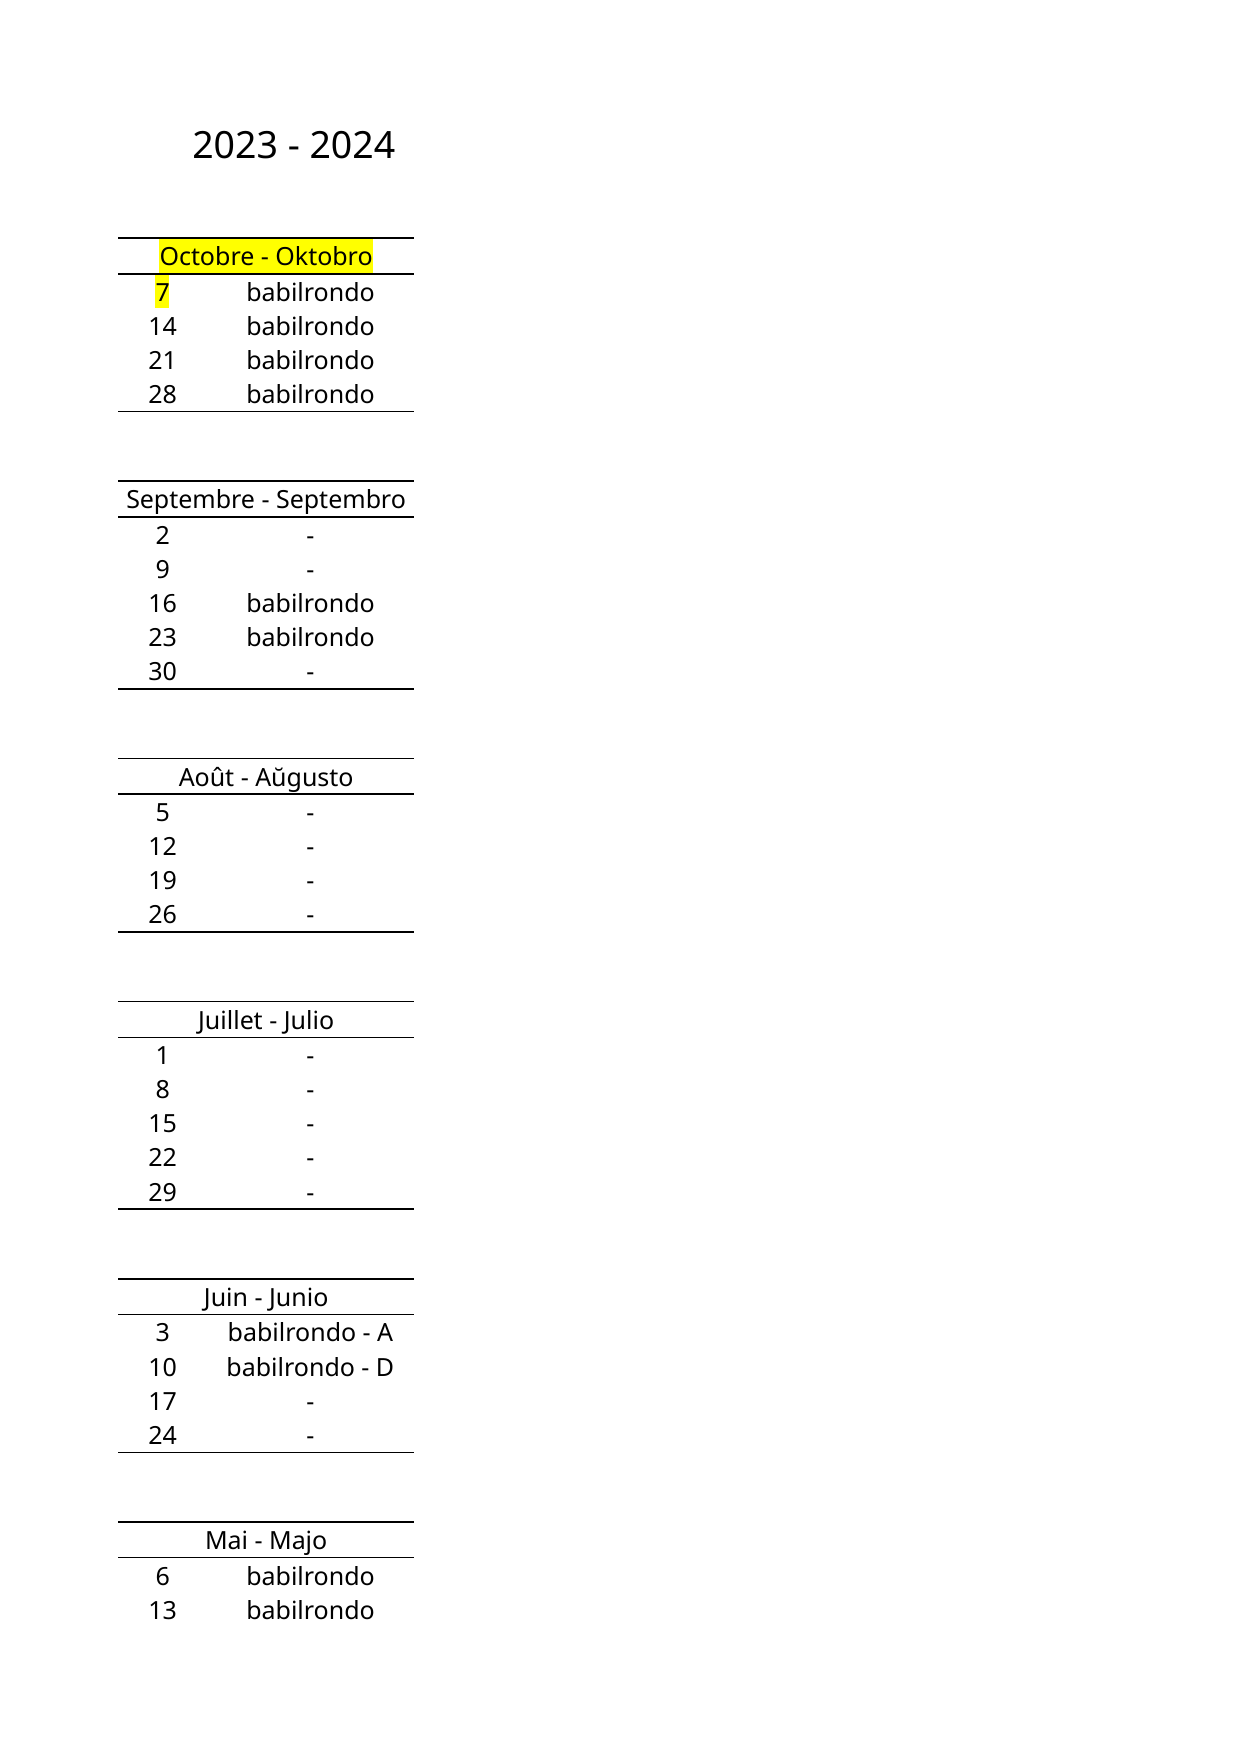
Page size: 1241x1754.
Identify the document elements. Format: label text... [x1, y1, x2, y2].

table_cell 15 [118, 1106, 207, 1140]
table_header Juillet - Julio [118, 1002, 414, 1036]
table_cell 26 [118, 897, 207, 931]
table_cell - [207, 829, 414, 863]
table_header Août - Aŭgusto [118, 759, 414, 793]
table_cell 28 [118, 377, 207, 411]
table_cell - [207, 1072, 414, 1106]
table_cell babilrondo [207, 1558, 414, 1592]
table_cell - [207, 1038, 414, 1072]
table_header Septembre - Septembro [118, 482, 414, 516]
table_cell - [207, 1174, 414, 1208]
table_cell - [207, 1417, 414, 1451]
table_cell babilrondo - D [207, 1349, 414, 1383]
table_cell 16 [118, 586, 207, 620]
table_header Mai - Majo [118, 1523, 414, 1557]
table_cell 23 [118, 620, 207, 654]
table_cell 10 [118, 1349, 207, 1383]
table_cell 8 [118, 1072, 207, 1106]
table_cell babilrondo - A [207, 1315, 414, 1349]
table_cell 1 [118, 1038, 207, 1072]
table_cell babilrondo [207, 1592, 414, 1626]
table_cell - [207, 897, 414, 931]
table_cell babilrondo [207, 377, 414, 411]
table_cell 19 [118, 863, 207, 897]
table_cell 21 [118, 343, 207, 377]
table_cell - [207, 1106, 414, 1140]
table_cell babilrondo [207, 620, 414, 654]
table_cell babilrondo [207, 275, 414, 308]
text 2023 - 2024 [118, 118, 1122, 169]
table_cell 6 [118, 1558, 207, 1592]
table_cell 14 [118, 309, 207, 343]
table_cell 5 [118, 795, 207, 829]
table_header Juin - Junio [118, 1280, 414, 1313]
table_cell - [207, 518, 414, 552]
table_cell 17 [118, 1383, 207, 1417]
table_cell - [207, 863, 414, 897]
table_cell 30 [118, 654, 207, 688]
table_cell 29 [118, 1174, 207, 1208]
table_cell 24 [118, 1417, 207, 1451]
table_header Octobre - Oktobro [118, 239, 414, 273]
table_cell 13 [118, 1592, 207, 1626]
table_cell 9 [118, 552, 207, 586]
table_cell 22 [118, 1140, 207, 1174]
table_cell - [207, 1140, 414, 1174]
table_cell babilrondo [207, 309, 414, 343]
table_cell 7 [118, 275, 207, 308]
table_cell - [207, 654, 414, 688]
table_cell - [207, 795, 414, 829]
table_cell babilrondo [207, 586, 414, 620]
table_cell - [207, 1383, 414, 1417]
table_cell 12 [118, 829, 207, 863]
table_cell - [207, 552, 414, 586]
table_cell 2 [118, 518, 207, 552]
table_cell 3 [118, 1315, 207, 1349]
table_cell babilrondo [207, 343, 414, 377]
